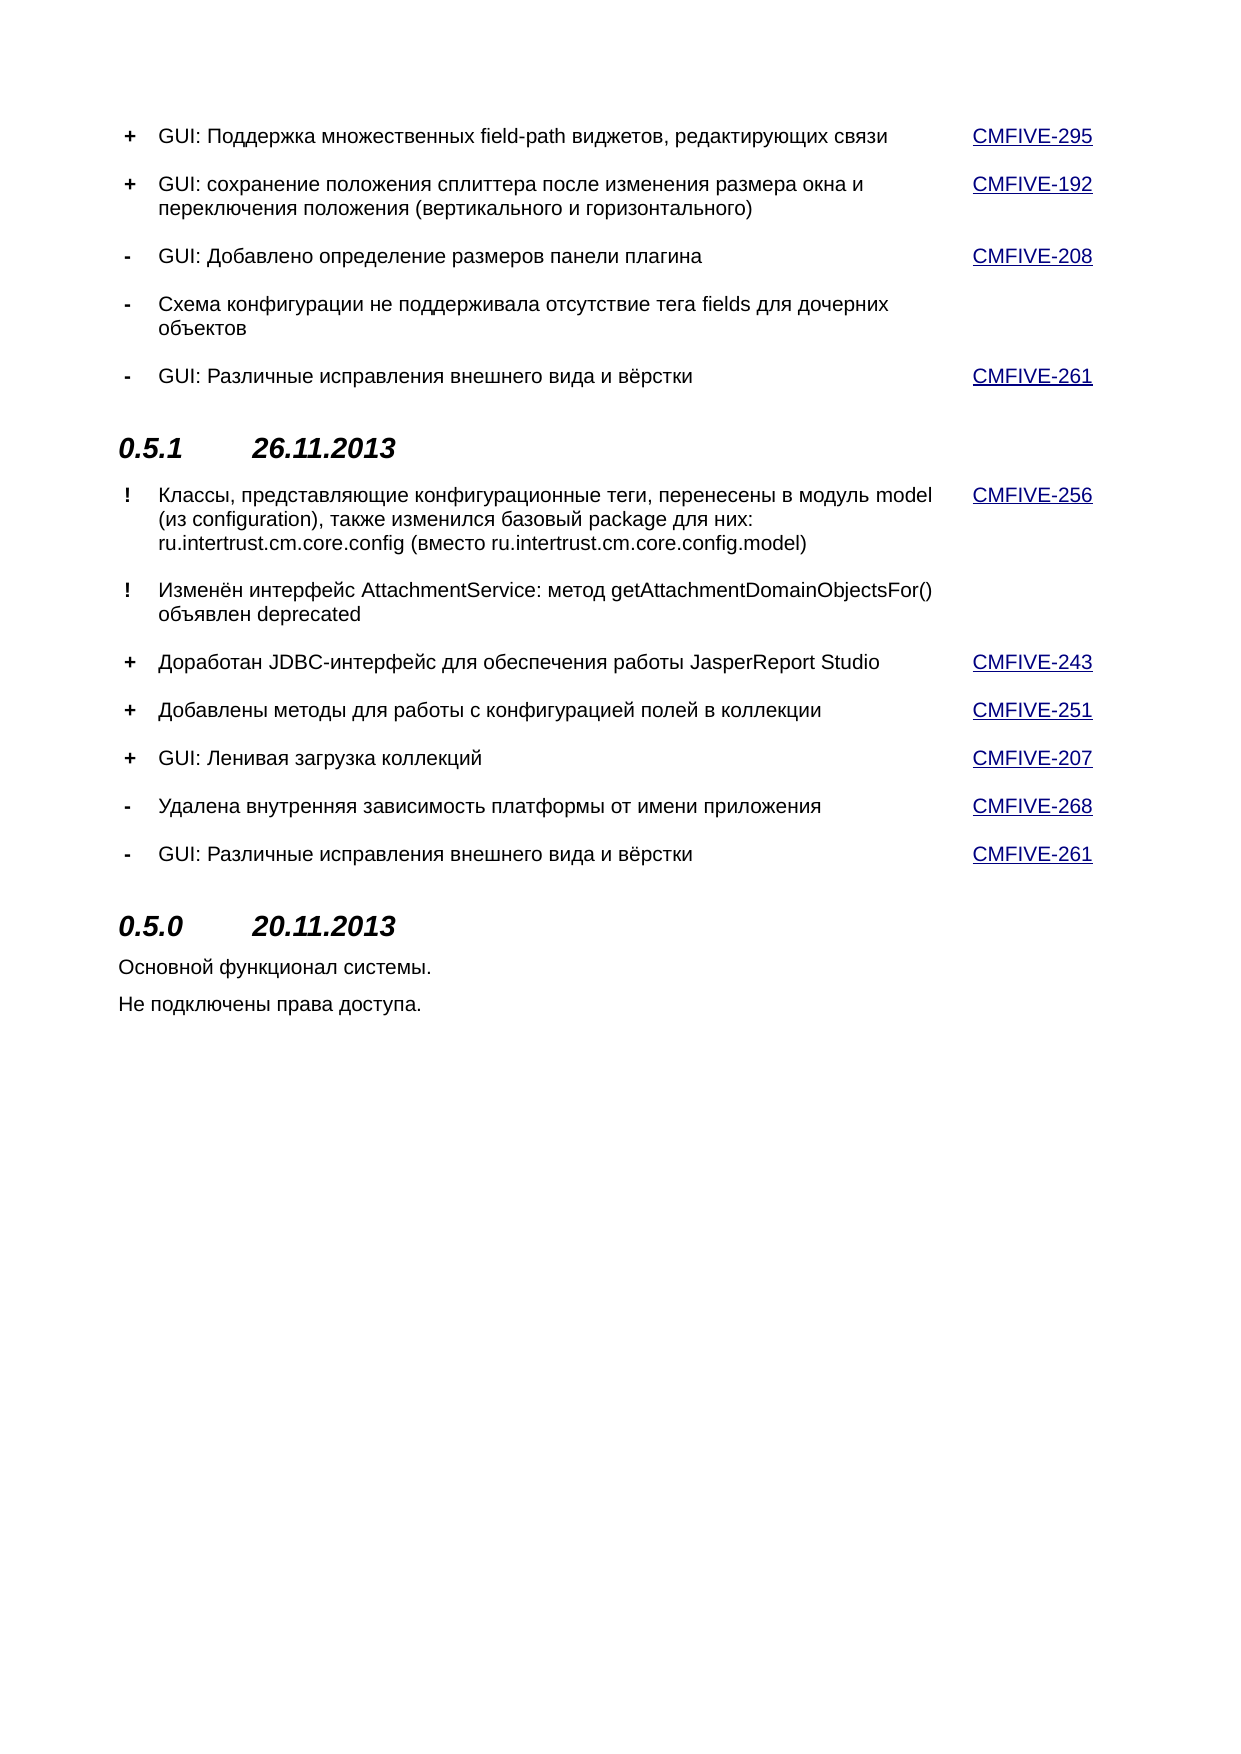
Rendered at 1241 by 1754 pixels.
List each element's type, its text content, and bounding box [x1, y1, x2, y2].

table_cell + [118, 740, 152, 788]
table_cell Схема конфигурации не поддерживала отсутствие тега fields для дочерних объектов [153, 286, 966, 358]
text Основной функционал системы. [118, 955, 1122, 979]
table_cell CMFIVE-251 [966, 692, 1123, 740]
table_cell CMFIVE-268 [966, 788, 1123, 836]
table_cell [966, 573, 1123, 644]
table_cell GUI: Различные исправления внешнего вида и вёрстки [153, 358, 966, 406]
table_header ! [118, 477, 152, 572]
table_cell Добавлены методы для работы с конфигурацией полей в коллекции [153, 692, 966, 740]
table_cell ! [118, 573, 152, 644]
subtitle 0.5.0 20.11.2013 [118, 909, 1122, 942]
table_cell - [118, 286, 152, 358]
table_cell + [118, 166, 152, 238]
text Не подключены права доступа. [118, 991, 1122, 1015]
table_cell GUI: Ленивая загрузка коллекций [153, 740, 966, 788]
table_cell + [118, 118, 152, 166]
table_cell CMFIVE-243 [966, 644, 1123, 692]
table_cell GUI: Добавлено определение размеров панели плагина [153, 238, 966, 286]
subtitle 0.5.1 26.11.2013 [118, 431, 1122, 464]
table_cell - [118, 788, 152, 836]
table_cell Доработан JDBC-интерфейс для обеспечения работы JasperReport Studio [153, 644, 966, 692]
table_cell - [118, 358, 152, 406]
table_cell + [118, 644, 152, 692]
table_cell Изменён интерфейс AttachmentService: метод getAttachmentDomainObjectsFor() объявлен deprecated [153, 573, 966, 644]
table_header Классы, представляющие конфигурационные теги, перенесены в модуль model (из configuration), также изменился базовый package для них: ru.intertrust.cm.core.config (вместо ru.intertrust.cm.core.config.model) [153, 477, 966, 572]
table_cell CMFIVE-261 [966, 836, 1123, 884]
table_cell Удалена внутренняя зависимость платформы от имени приложения [153, 788, 966, 836]
table_cell CMFIVE-207 [966, 740, 1123, 788]
table_cell - [118, 836, 152, 884]
table_cell [966, 286, 1123, 358]
table_cell GUI: Поддержка множественных field-path виджетов, редактирующих связи [153, 118, 966, 166]
table_cell CMFIVE-295 [966, 118, 1123, 166]
table_cell + [118, 692, 152, 740]
table_cell GUI: Различные исправления внешнего вида и вёрстки [153, 836, 966, 884]
table_cell CMFIVE-208 [966, 238, 1123, 286]
table_cell CMFIVE-261 [966, 358, 1123, 406]
table_cell - [118, 238, 152, 286]
table_header CMFIVE-256 [966, 477, 1123, 572]
table_cell CMFIVE-192 [966, 166, 1123, 238]
table_cell GUI: сохранение положения сплиттера после изменения размера окна и переключения положения (вертикального и горизонтального) [153, 166, 966, 238]
